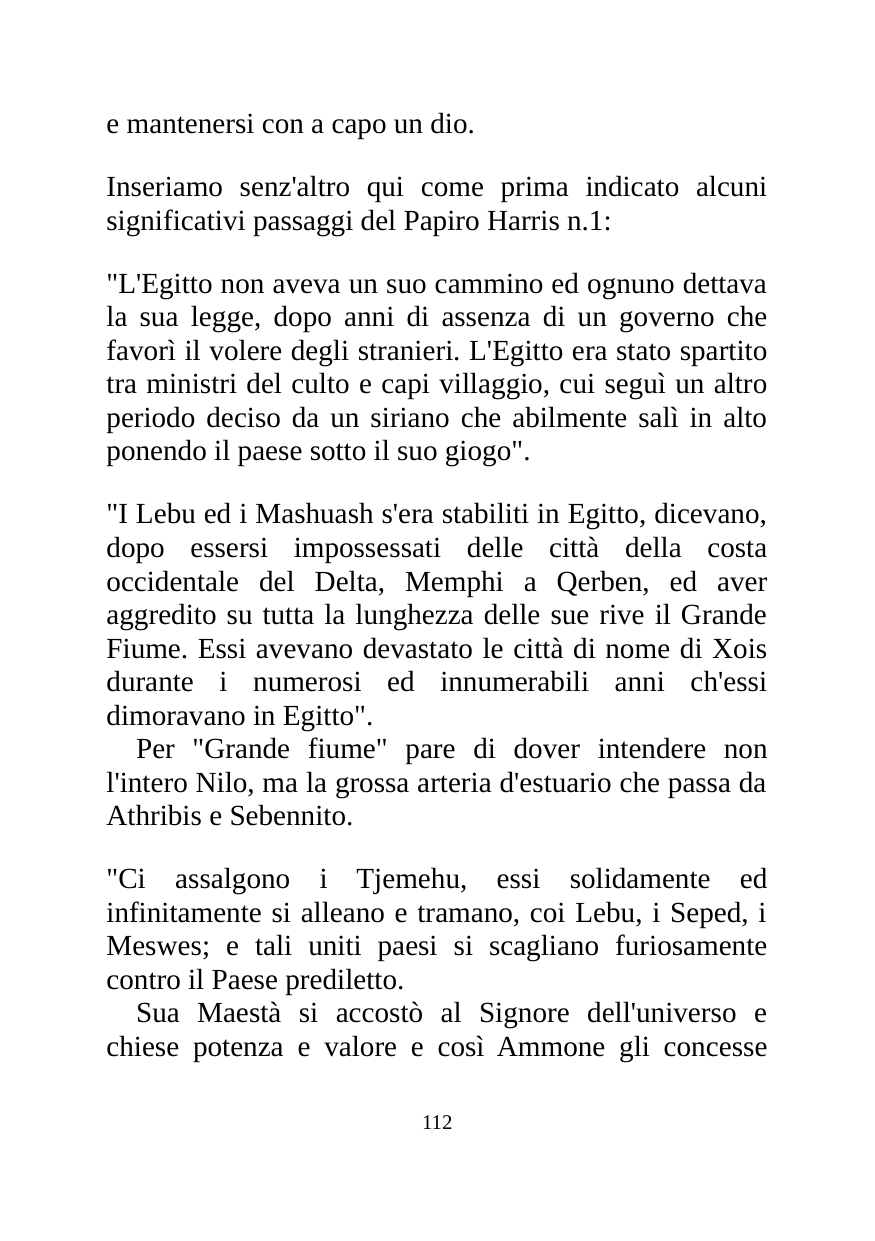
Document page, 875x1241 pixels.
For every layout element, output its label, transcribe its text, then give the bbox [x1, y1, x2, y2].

text Inseriamo senz'altro qui come prima indicato alcuni significativi passaggi del Papiro Harris n.1: [106, 169, 768, 236]
text "L'Egitto non aveva un suo cammino ed ognuno dettava la sua legge, dopo anni di assenza di un governo che favorì il volere degli stranieri. L'Egitto era stato spartito tra ministri del culto e capi villaggio, cui seguì un altro periodo deciso da un siriano che abilmente salì in alto ponendo il paese sotto il suo giogo". [106, 266, 768, 467]
text Sua Maestà si accostò al Signore dell'universo e chiese potenza e valore e così Ammone gli concesse [106, 996, 768, 1063]
text "Ci assalgono i Tjemehu, essi solidamente ed infinitamente si alleano e tramano, coi Lebu, i Seped, i Meswes; e tali uniti paesi si scagliano furiosamente contro il Paese prediletto. [106, 861, 768, 996]
text Per "Grande fiume" pare di dover intendere non l'intero Nilo, ma la grossa arteria d'estuario che passa da Athribis e Sebennito. [106, 731, 768, 832]
text e mantenersi con a capo un dio. [106, 106, 768, 140]
text "I Lebu ed i Mashuash s'era stabiliti in Egitto, dicevano, dopo essersi impossessati delle città della costa occidentale del Delta, Memphi a Qerben, ed aver aggredito su tutta la lunghezza delle sue rive il Grande Fiume. Essi avevano devastato le città di nome di Xois durante i numerosi ed innumerabili anni ch'essi dimoravano in Egitto". [106, 497, 768, 731]
